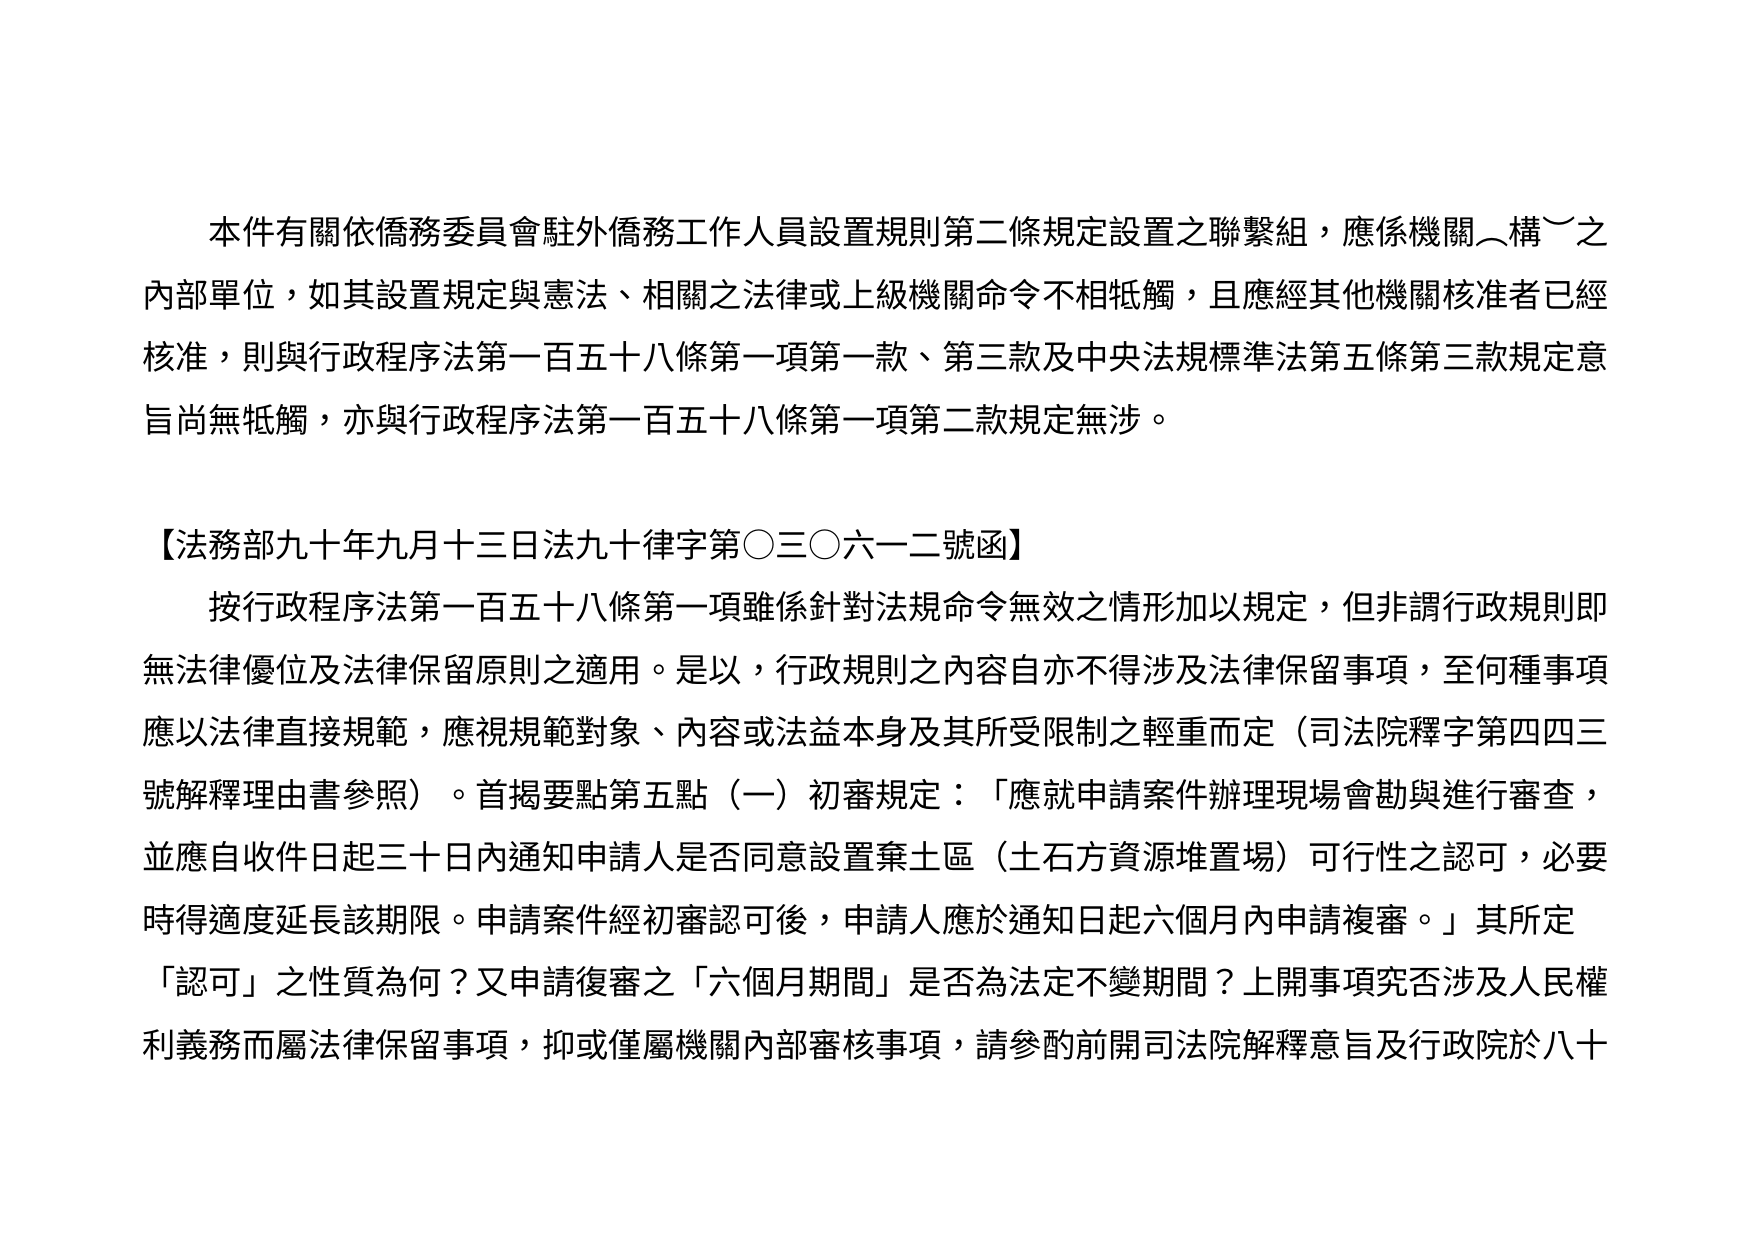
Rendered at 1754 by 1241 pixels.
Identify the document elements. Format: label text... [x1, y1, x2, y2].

text 【法務部九十年九月十三日法九十律字第○三○六一二號函】 [142, 501, 1612, 563]
text 按行政程序法第一百五十八條第一項雖係針對法規命令無效之情形加以規定，但非謂行政規則即無法律優位及法律保留原則之適用。是以，行政規則之內容自亦不得涉及法律保留事項，至何種事項應以法律直接規範，應視規範對象、內容或法益本身及其所受限制之輕重而定（司法院釋字第四四三號解釋理由書參照）。首揭要點第五點（一）初審規定：「應就申請案件辦理現場會勘與進行審查，並應自收件日起三十日內通知申請人是否同意設置棄土區（土石方資源堆置埸）可行性之認可，必要時得適度延長該期限。申請案件經初審認可後，申請人應於通知日起六個月內申請複審。」其所定「認可」之性質為何？又申請復審之「六個月期間」是否為法定不變期間？上開事項究否涉及人民權利義務而屬法律保留事項，抑或僅屬機關內部審核事項，請參酌前開司法院解釋意旨及行政院於八十 [142, 563, 1612, 1063]
text 本件有關依僑務委員會駐外僑務工作人員設置規則第二條規定設置之聯繫組，應係機關︵構︶之內部單位，如其設置規定與憲法、相關之法律或上級機關命令不相牴觸，且應經其他機關核准者已經核准，則與行政程序法第一百五十八條第一項第一款、第三款及中央法規標準法第五條第三款規定意旨尚無牴觸，亦與行政程序法第一百五十八條第一項第二款規定無涉。 [142, 188, 1612, 438]
